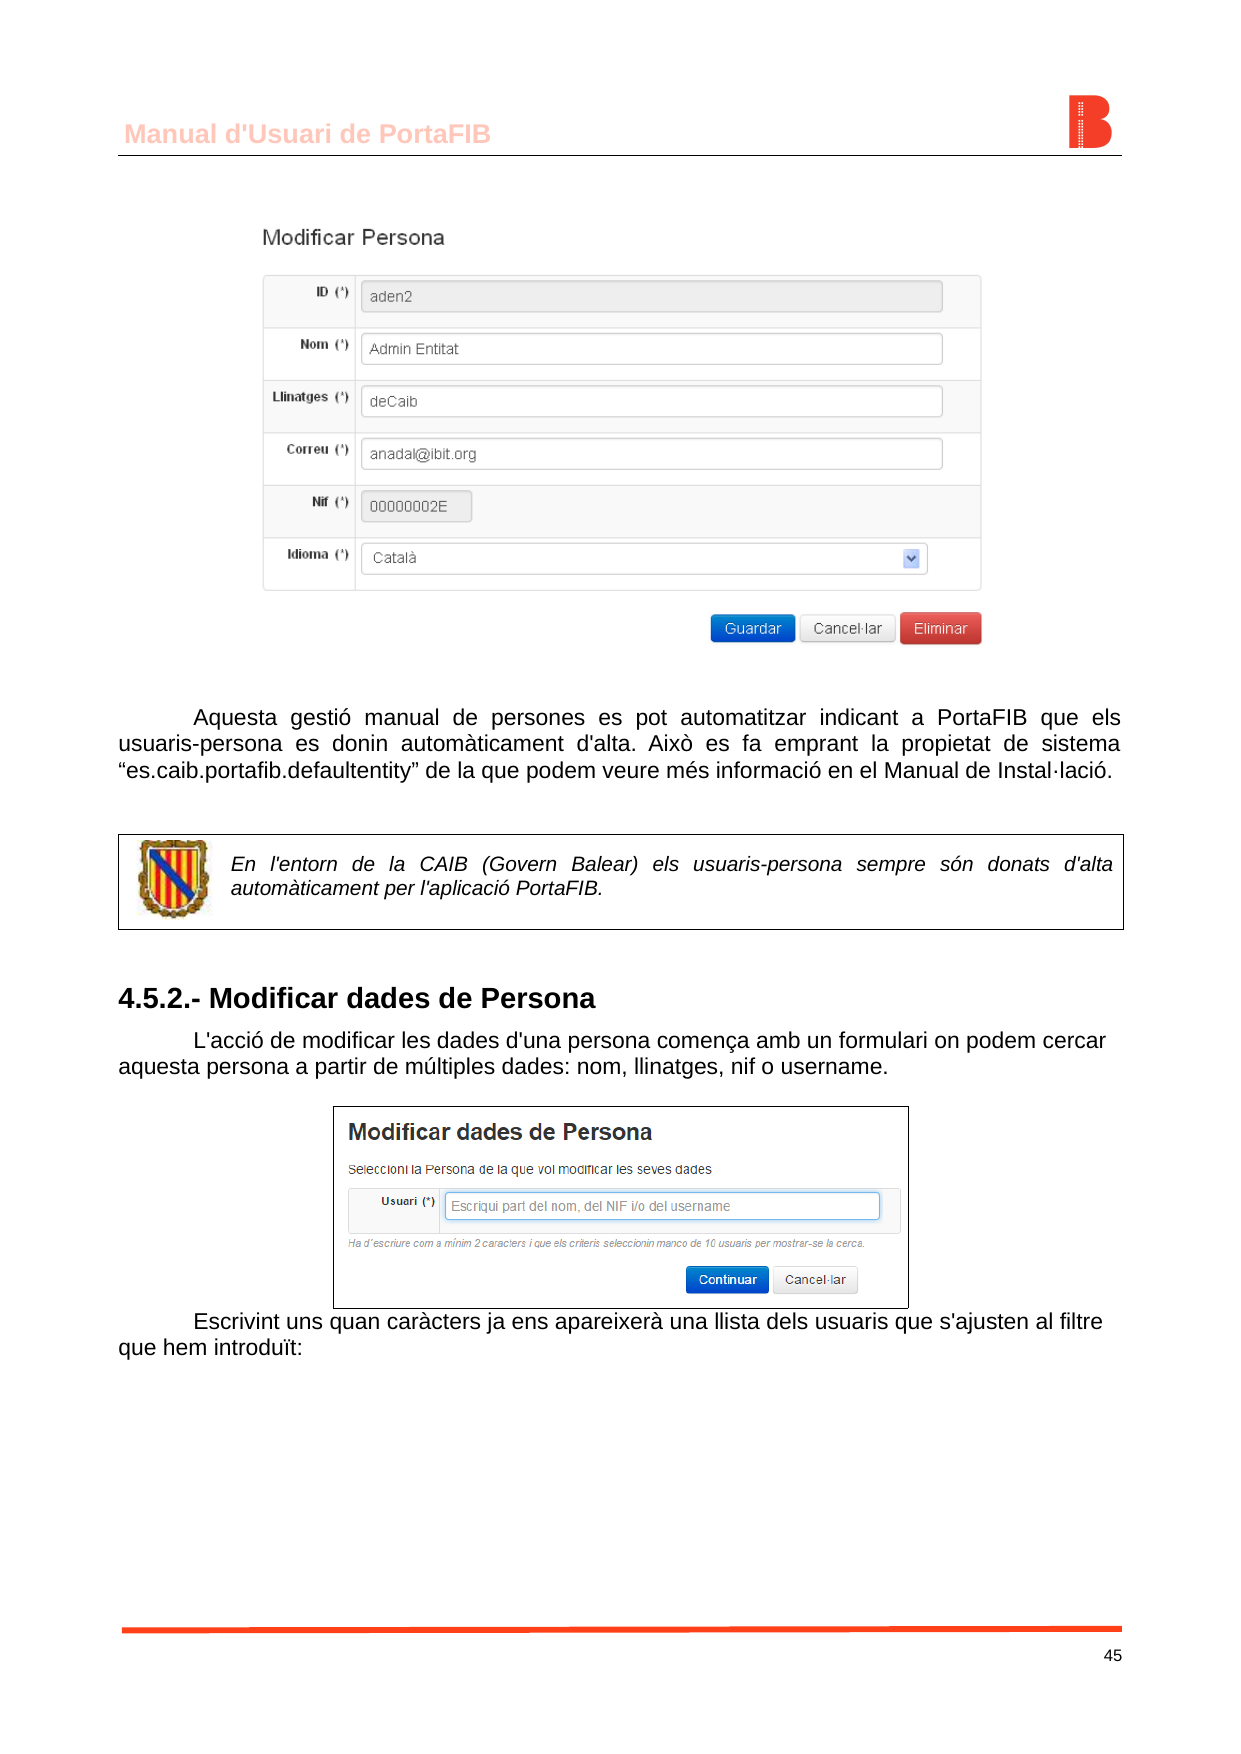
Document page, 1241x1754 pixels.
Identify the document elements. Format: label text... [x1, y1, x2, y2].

table_header [119, 835, 225, 929]
text Escrivint uns quan caràcters ja ens apareixerà una llista dels usuaris que s'ajusten al filtre que hem introduït: [118, 1308, 1122, 1361]
text Aquesta gestió manual de persones es pot automatitzar indicant a PortaFIB que els usuaris-persona es donin automàticament d'alta. Això es fa emprant la propietat de sistema “es.caib.portafib.defaultentity” de la que podem veure més informació en el Manual de Instal·lació. [118, 704, 1122, 783]
subtitle Modificar dades de Persona [118, 981, 1122, 1014]
table_header En l'entorn de la CAIB (Govern Balear) els usuaris-persona sempre són donats d'alta automàticament per l'aplicació PortaFIB. [225, 835, 1123, 929]
picture [335, 1108, 905, 1305]
picture [134, 840, 214, 920]
picture [252, 215, 988, 653]
text L'acció de modificar les dades d'una persona comença amb un formulari on podem cercar aquesta persona a partir de múltiples dades: nom, llinatges, nif o username. [118, 1027, 1122, 1079]
picture [1063, 94, 1117, 150]
